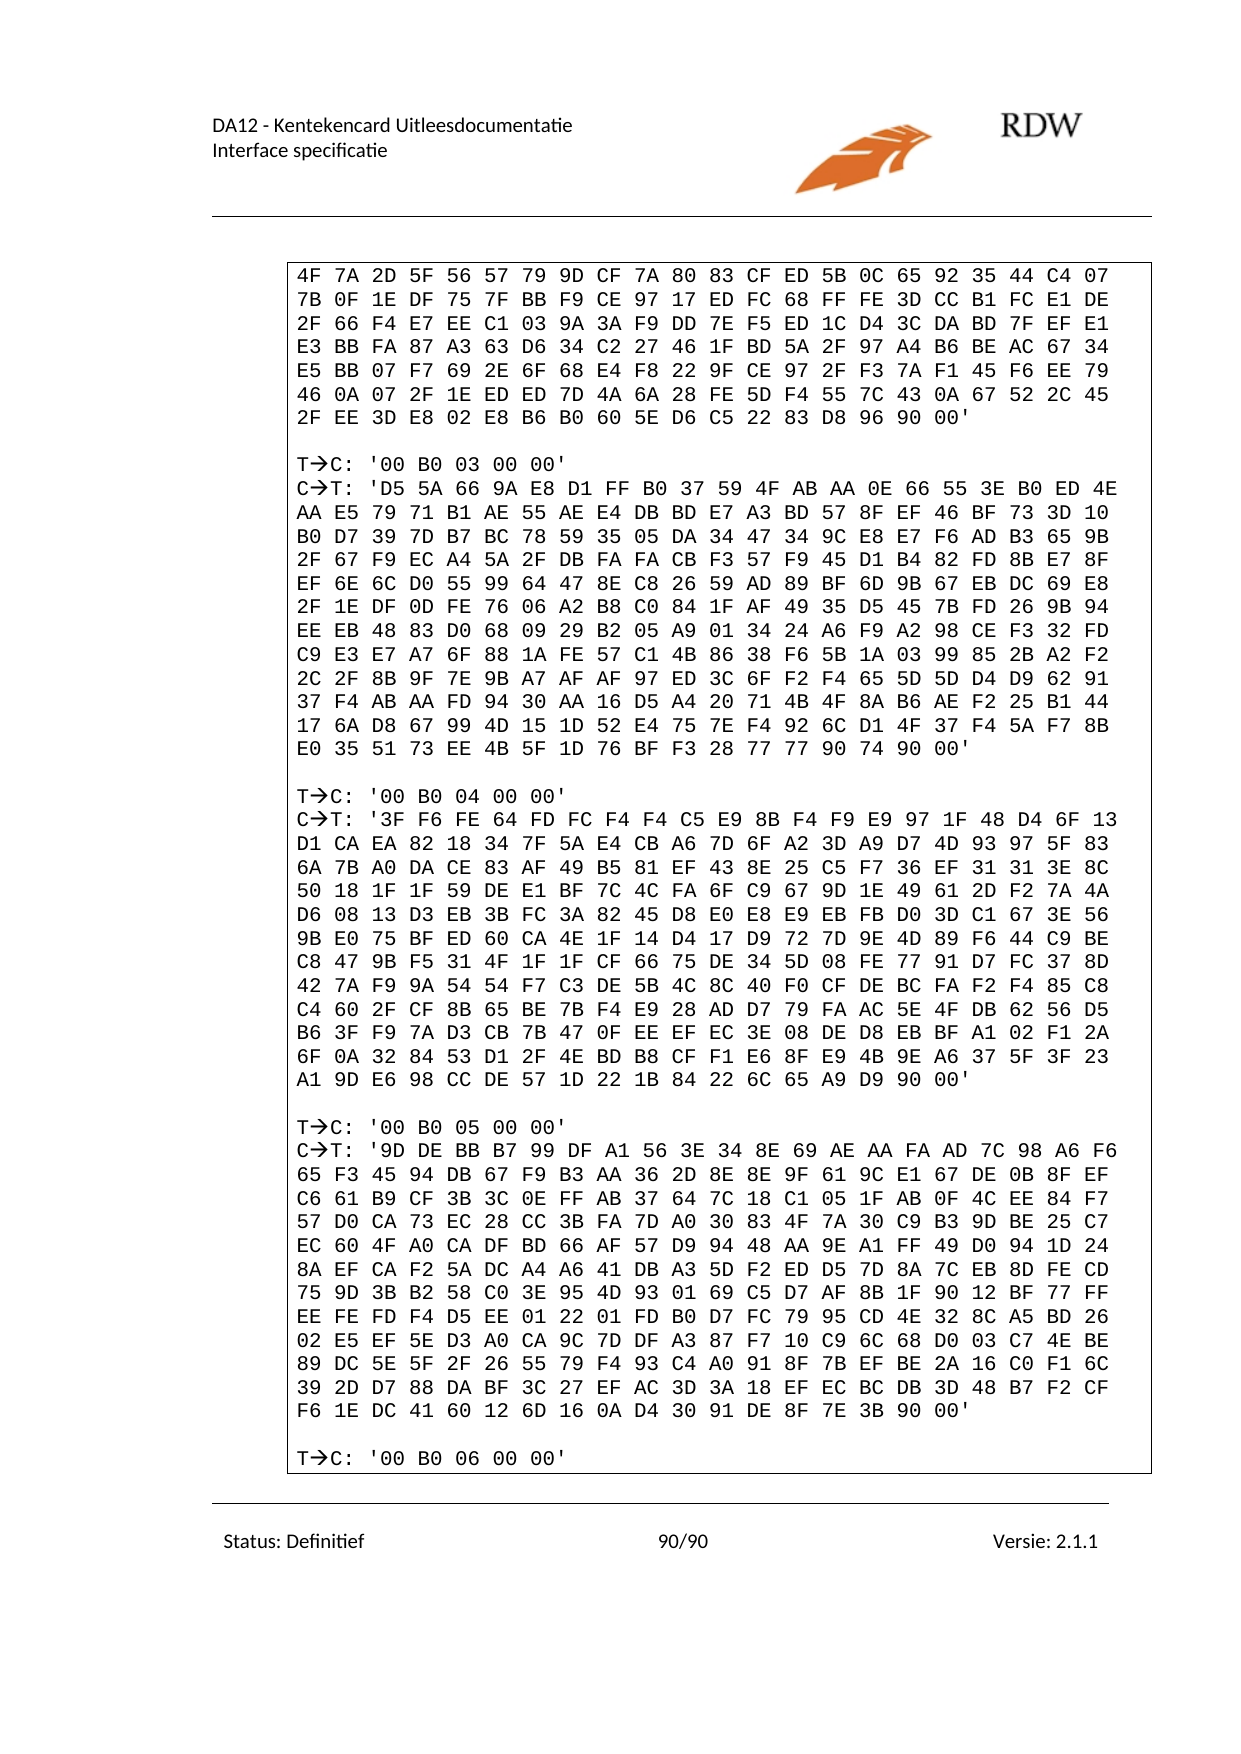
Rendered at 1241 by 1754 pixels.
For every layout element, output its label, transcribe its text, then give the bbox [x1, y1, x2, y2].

text CT: 'D5 5A 66 9A E8 D1 FF B0 37 59 4F AB AA 0E 66 55 3E B0 ED 4E AA E5 79 71 B1 AE 55 AE E4 DB BD E7 A3 BD 57 8F EF 46 BF 73 3D 10 B0 D7 39 7D B7 BC 78 59 35 05 DA 34 47 34 9C E8 E7 F6 AD B3 65 9B 2F 67 F9 EC A4 5A 2F DB FA FA CB F3 57 F9 45 D1 B4 82 FD 8B E7 8F EF 6E 6C D0 55 99 64 47 8E C8 26 59 AD 89 BF 6D 9B 67 EB DC 69 E8 2F 1E DF 0D FE 76 06 A2 B8 C0 84 1F AF 49 35 D5 45 7B FD 26 9B 94 EE EB 48 83 D0 68 09 29 B2 05 A9 01 34 24 A6 F9 A2 98 CE F3 32 FD C9 E3 E7 A7 6F 88 1A FE 57 C1 4B 86 38 F6 5B 1A 03 99 85 2B A2 F2 2C 2F 8B 9F 7E 9B A7 AF AF 97 ED 3C 6F F2 F4 65 5D 5D D4 D9 62 91 37 F4 AB AA FD 94 30 AA 16 D5 A4 20 71 4B 4F 8A B6 AE F2 25 B1 44 17 6A D8 67 99 4D 15 1D 52 E4 75 7E F4 92 6C D1 4F 37 F4 5A F7 8B E0 35 51 73 EE 4B 5F 1D 76 BF F3 28 77 77 90 74 90 00' [288, 475, 1151, 762]
text TC: '00 B0 05 00 00' [288, 1113, 1151, 1137]
text TC: '00 B0 06 00 00' [288, 1444, 1151, 1473]
text TC: '00 B0 04 00 00' [288, 782, 1151, 806]
text CT: '9D DE BB B7 99 DF A1 56 3E 34 8E 69 AE AA FA AD 7C 98 A6 F6 65 F3 45 94 DB 67 F9 B3 AA 36 2D 8E 8E 9F 61 9C E1 67 DE 0B 8F EF C6 61 B9 CF 3B 3C 0E FF AB 37 64 7C 18 C1 05 1F AB 0F 4C EE 84 F7 57 D0 CA 73 EC 28 CC 3B FA 7D A0 30 83 4F 7A 30 C9 B3 9D BE 25 C7 EC 60 4F A0 CA DF BD 66 AF 57 D9 94 48 AA 9E A1 FF 49 D0 94 1D 24 8A EF CA F2 5A DC A4 A6 41 DB A3 5D F2 ED D5 7D 8A 7C EB 8D FE CD 75 9D 3B B2 58 C0 3E 95 4D 93 01 69 C5 D7 AF 8B 1F 90 12 BF 77 FF EE FE FD F4 D5 EE 01 22 01 FD B0 D7 FC 79 95 CD 4E 32 8C A5 BD 26 02 E5 EF 5E D3 A0 CA 9C 7D DF A3 87 F7 10 C9 6C 68 D0 03 C7 4E BE 89 DC 5E 5F 2F 26 55 79 F4 93 C4 A0 91 8F 7B EF BE 2A 16 C0 F1 6C 39 2D D7 88 DA BF 3C 27 EF AC 3D 3A 18 EF EC BC DB 3D 48 B7 F2 CF F6 1E DC 41 60 12 6D 16 0A D4 30 91 DE 8F 7E 3B 90 00' [288, 1137, 1151, 1424]
text TC: '00 B0 03 00 00' [288, 451, 1151, 475]
text 4F 7A 2D 5F 56 57 79 9D CF 7A 80 83 CF ED 5B 0C 65 92 35 44 C4 07 7B 0F 1E DF 75 7F BB F9 CE 97 17 ED FC 68 FF FE 3D CC B1 FC E1 DE 2F 66 F4 E7 EE C1 03 9A 3A F9 DD 7E F5 ED 1C D4 3C DA BD 7F EF E1 E3 BB FA 87 A3 63 D6 34 C2 27 46 1F BD 5A 2F 97 A4 B6 BE AC 67 34 E5 BB 07 F7 69 2E 6F 68 E4 F8 22 9F CE 97 2F F3 7A F1 45 F6 EE 79 46 0A 07 2F 1E ED ED 7D 4A 6A 28 FE 5D F4 55 7C 43 0A 67 52 2C 45 2F EE 3D E8 02 E8 B6 B0 60 5E D6 C5 22 83 D8 96 90 00' [288, 263, 1151, 431]
text CT: '3F F6 FE 64 FD FC F4 F4 C5 E9 8B F4 F9 E9 97 1F 48 D4 6F 13 D1 CA EA 82 18 34 7F 5A E4 CB A6 7D 6F A2 3D A9 D7 4D 93 97 5F 83 6A 7B A0 DA CE 83 AF 49 B5 81 EF 43 8E 25 C5 F7 36 EF 31 31 3E 8C 50 18 1F 1F 59 DE E1 BF 7C 4C FA 6F C9 67 9D 1E 49 61 2D F2 7A 4A D6 08 13 D3 EB 3B FC 3A 82 45 D8 E0 E8 E9 EB FB D0 3D C1 67 3E 56 9B E0 75 BF ED 60 CA 4E 1F 14 D4 17 D9 72 7D 9E 4D 89 F6 44 C9 BE C8 47 9B F5 31 4F 1F 1F CF 66 75 DE 34 5D 08 FE 77 91 D7 FC 37 8D 42 7A F9 9A 54 54 F7 C3 DE 5B 4C 8C 40 F0 CF DE BC FA F2 F4 85 C8 C4 60 2F CF 8B 65 BE 7B F4 E9 28 AD D7 79 FA AC 5E 4F DB 62 56 D5 B6 3F F9 7A D3 CB 7B 47 0F EE EF EC 3E 08 DE D8 EB BF A1 02 F1 2A 6F 0A 32 84 53 D1 2F 4E BD B8 CF F1 E6 8F E9 4B 9E A6 37 5F 3F 23 A1 9D E6 98 CC DE 57 1D 22 1B 84 22 6C 65 A9 D9 90 00' [288, 806, 1151, 1093]
